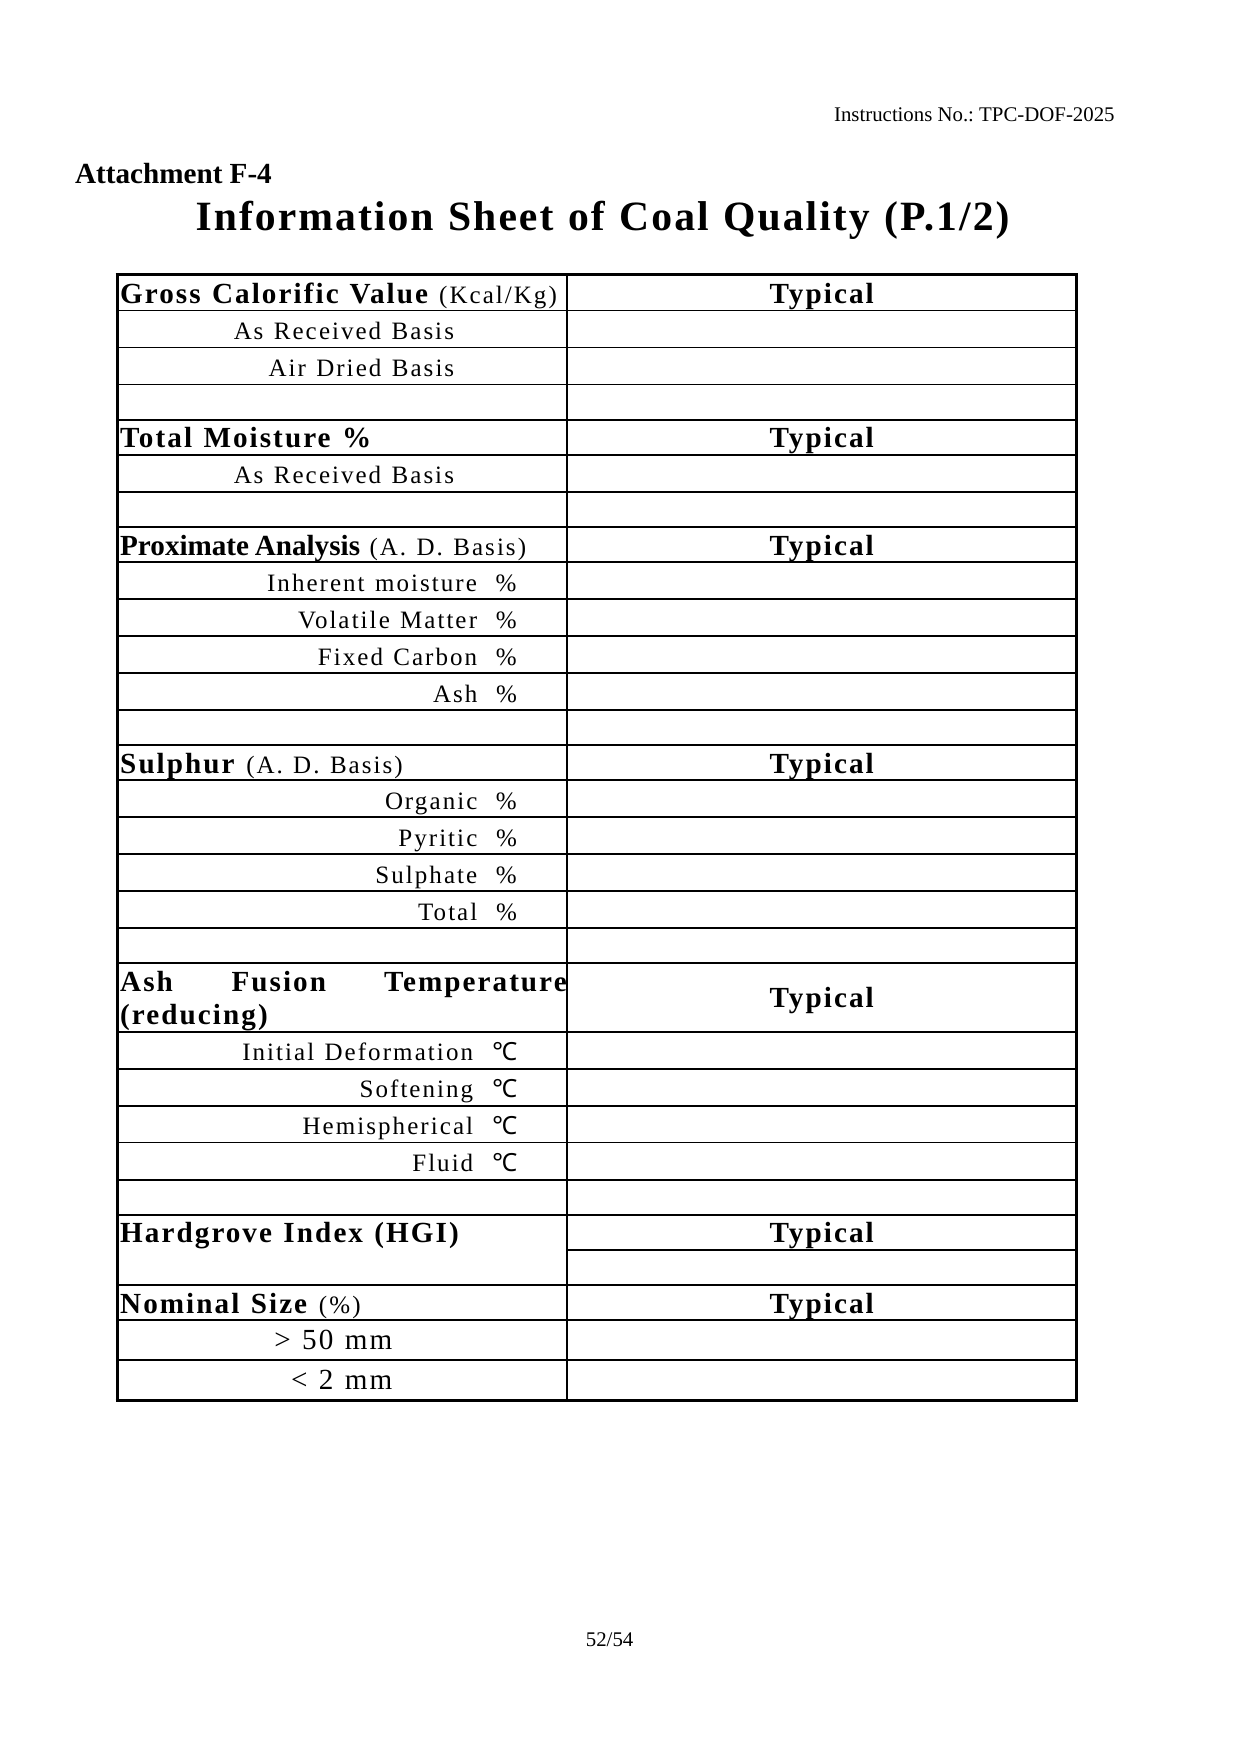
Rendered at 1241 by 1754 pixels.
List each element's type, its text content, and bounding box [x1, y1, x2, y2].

table_cell [568, 1033, 1075, 1068]
table_cell [568, 348, 1075, 384]
table_cell [568, 818, 1075, 853]
table_cell Typical [568, 1286, 1075, 1319]
table_cell [568, 674, 1075, 709]
table_cell [568, 1321, 1075, 1359]
table_cell [119, 711, 566, 744]
table_cell Total Moisture % [119, 421, 566, 454]
table_cell [568, 493, 1075, 526]
table_cell [568, 1107, 1075, 1142]
table_cell [568, 600, 1075, 635]
table_cell Inherent moisture % [119, 563, 566, 598]
table_cell Total % [119, 892, 566, 927]
table_cell Softening ℃ [119, 1070, 566, 1105]
table_cell Volatile Matter % [119, 600, 566, 635]
table_cell [568, 311, 1075, 347]
table_cell [568, 1181, 1075, 1214]
table_cell Proximate Analysis (A. D. Basis) [119, 528, 566, 561]
table_cell Typical [568, 964, 1075, 1031]
table_cell [119, 385, 566, 419]
table_cell Pyritic % [119, 818, 566, 853]
table_cell [568, 637, 1075, 672]
table_cell [568, 385, 1075, 419]
table_cell Nominal Size (%) [119, 1286, 566, 1319]
text Information Sheet of Coal Quality (P.1/2) [81, 192, 1125, 239]
table_cell [568, 1070, 1075, 1105]
table_cell [119, 1249, 566, 1284]
table_cell Typical [568, 421, 1075, 454]
table_cell < 2 mm [119, 1361, 566, 1399]
table_cell As Received Basis [119, 311, 566, 347]
table_cell Ash Fusion Temperature (reducing) [119, 964, 566, 1031]
table_cell Organic % [119, 781, 566, 816]
table_cell [568, 456, 1075, 491]
table_cell [568, 855, 1075, 890]
table_cell [119, 929, 566, 962]
table_cell Air Dried Basis [119, 348, 566, 384]
table_cell Sulphate % [119, 855, 566, 890]
table_cell [568, 563, 1075, 598]
text Attachment F-4 [75, 150, 1125, 192]
table_cell Ash % [119, 674, 566, 709]
table_cell Sulphur (A. D. Basis) [119, 746, 566, 779]
table_cell Fluid ℃ [119, 1143, 566, 1179]
table_cell As Received Basis [119, 456, 566, 491]
table_cell [119, 493, 566, 526]
table_cell [568, 1251, 1075, 1284]
table_cell [568, 781, 1075, 816]
table_cell Hemispherical ℃ [119, 1107, 566, 1142]
table_cell > 50 mm [119, 1321, 566, 1359]
table_cell Fixed Carbon % [119, 637, 566, 672]
table_cell [568, 1143, 1075, 1179]
table_cell [568, 892, 1075, 927]
table_header Typical [568, 276, 1075, 310]
table_cell Typical [568, 528, 1075, 561]
table_cell Typical [568, 1216, 1075, 1249]
table_cell [119, 1181, 566, 1214]
table_cell [568, 1361, 1075, 1399]
table_cell Hardgrove Index (HGI) [119, 1216, 566, 1249]
table_cell Typical [568, 746, 1075, 779]
table_header Gross Calorific Value (Kcal/Kg) [119, 276, 566, 310]
table_cell [568, 711, 1075, 744]
table_cell Initial Deformation ℃ [119, 1033, 566, 1068]
table_cell [568, 929, 1075, 962]
